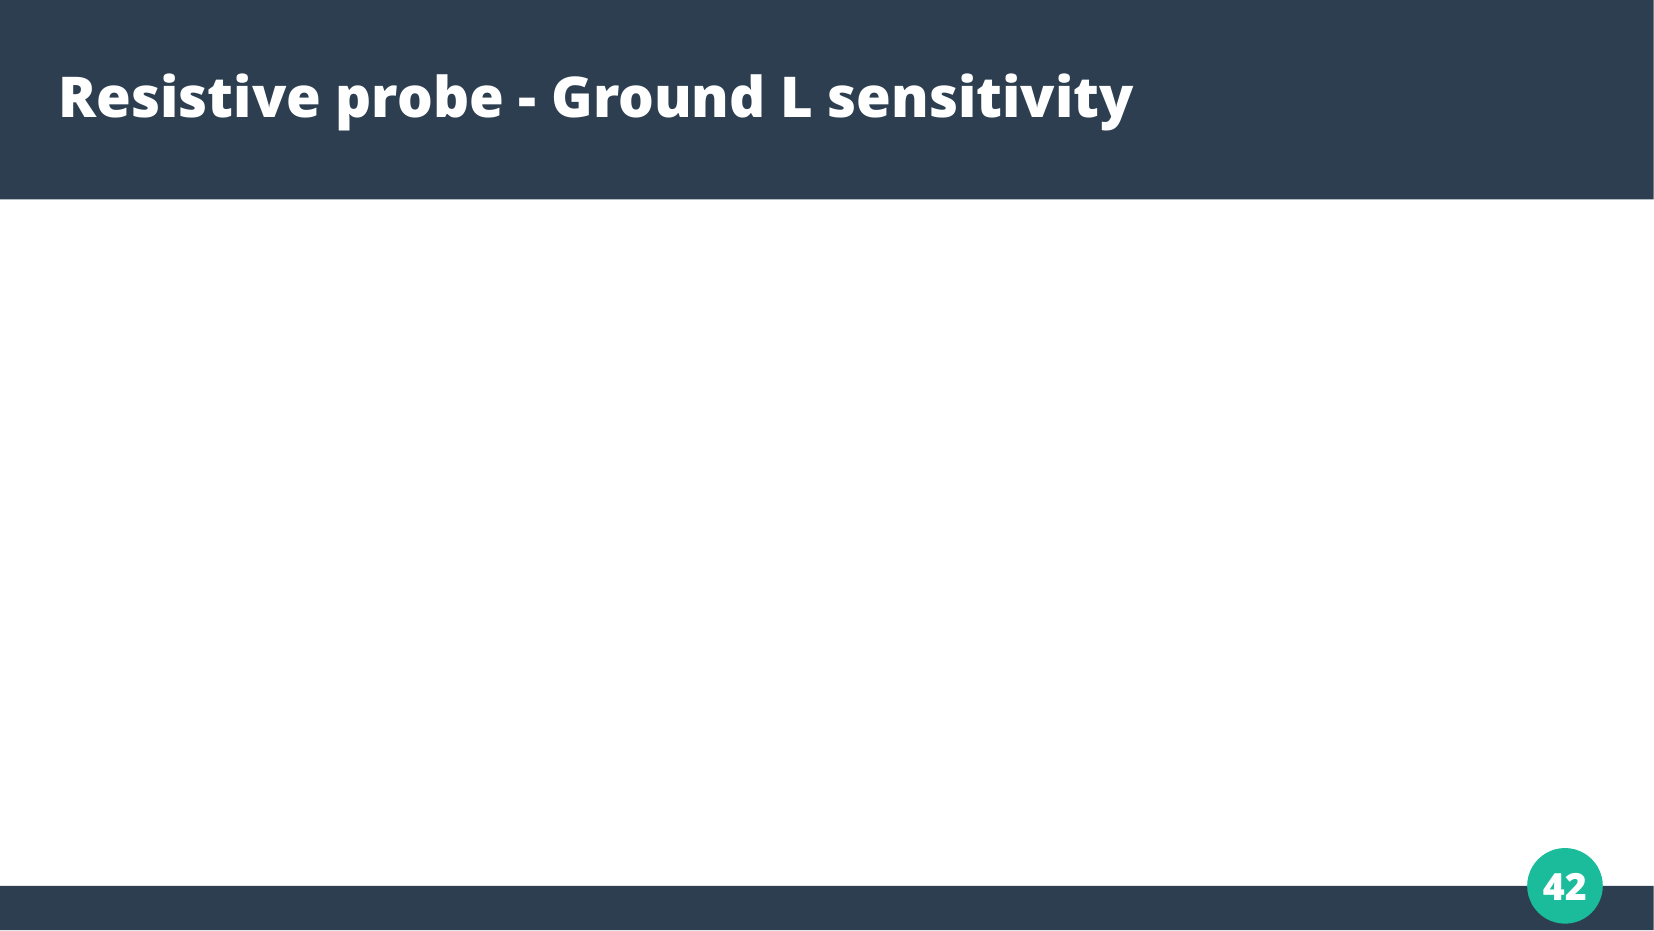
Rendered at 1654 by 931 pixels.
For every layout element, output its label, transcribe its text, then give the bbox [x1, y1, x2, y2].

title Resistive probe - Ground L sensitivity [59, 37, 1595, 155]
